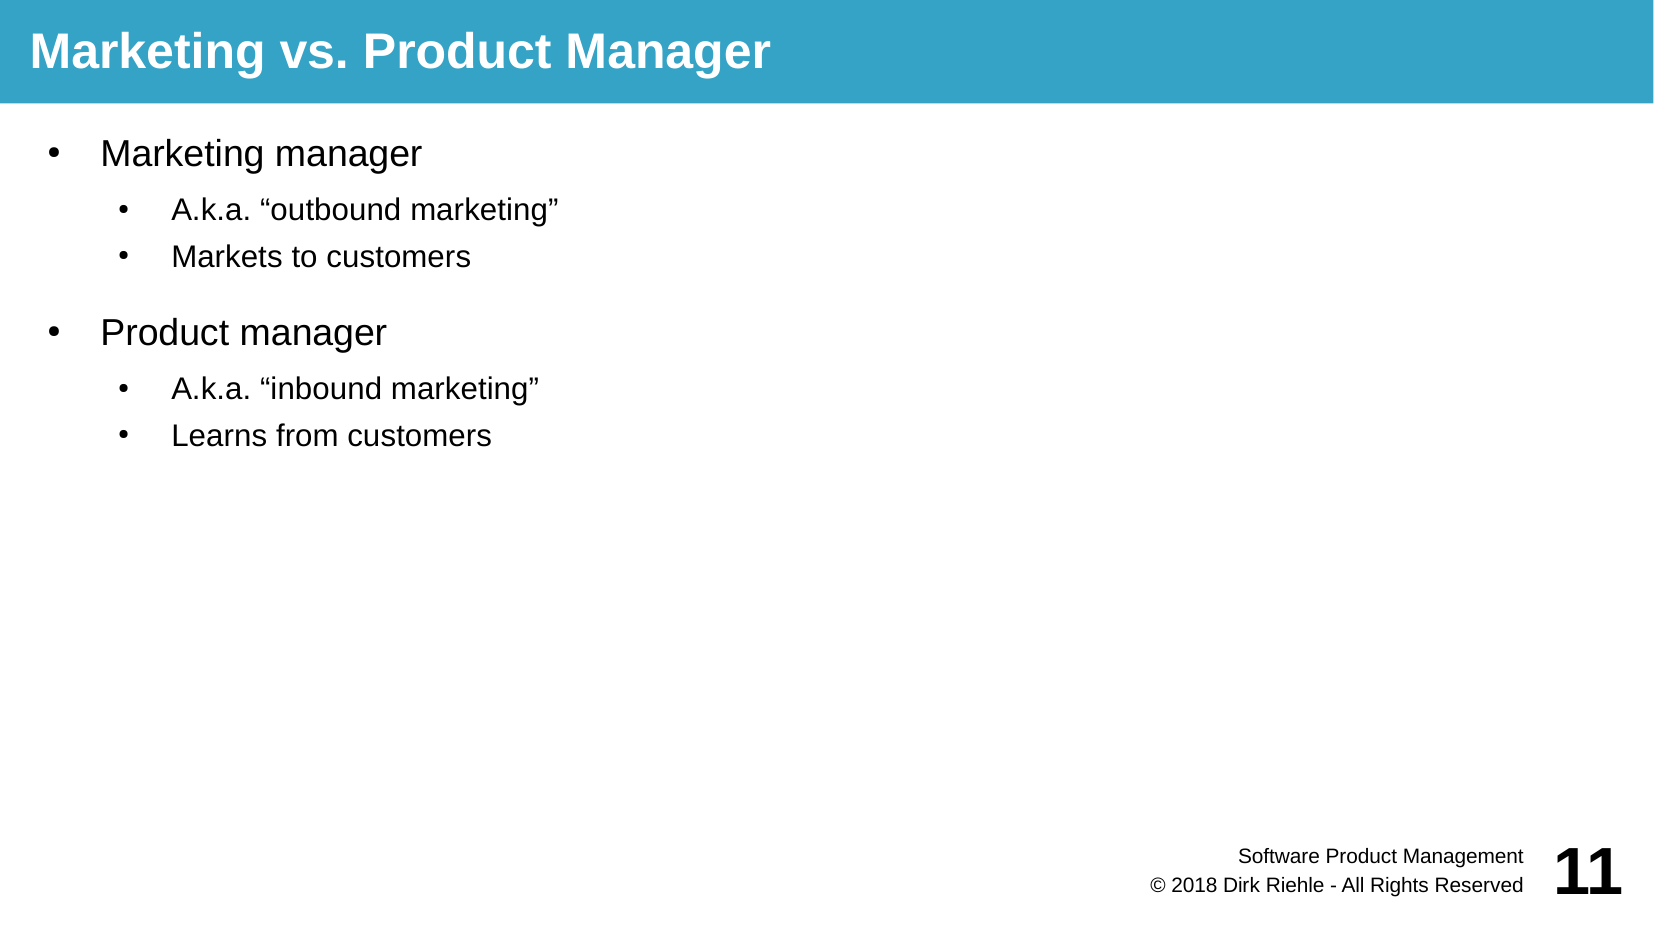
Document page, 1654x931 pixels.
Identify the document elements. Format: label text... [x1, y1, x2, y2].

title Marketing vs. Product Manager [0, 0, 1654, 104]
list Marketing manager A.k.a. “outbound marketing” Markets to customers Product manager A.k.a. “inbound marketing” Learns from customers [29, 132, 1625, 813]
